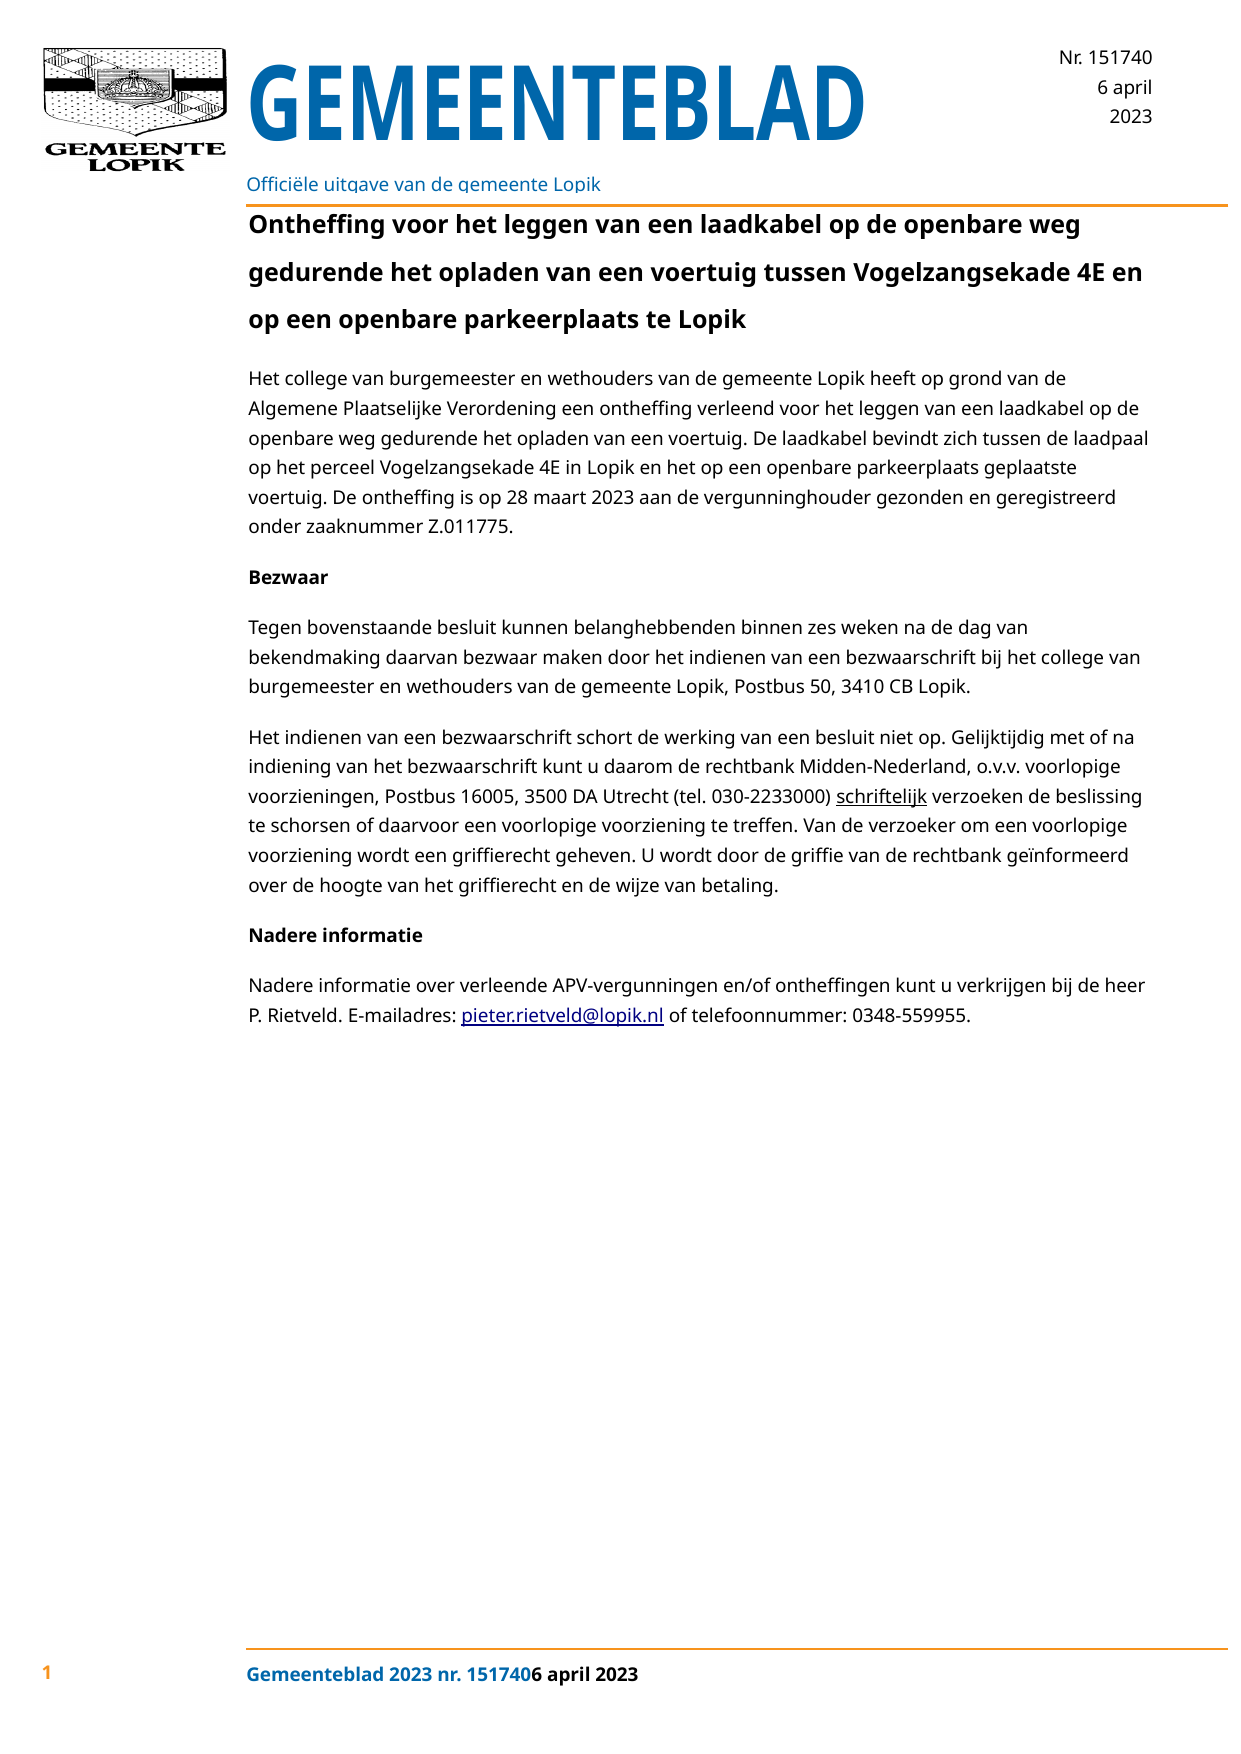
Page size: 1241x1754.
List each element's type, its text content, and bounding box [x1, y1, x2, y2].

picture [41, 47, 231, 172]
text Tegen bovenstaande besluit kunnen belanghebbenden binnen zes weken na de dag van bekendmaking daarvan bezwaar maken door het indienen van een bezwaarschrift bij het college van burgemeester en wethouders van de gemeente Lopik, Postbus 50, 3410 CB Lopik. [248, 614, 1152, 699]
text Nadere informatie [248, 922, 1152, 948]
text Het college van burgemeester en wethouders van de gemeente Lopik heeft op grond van de Algemene Plaatselijke Verordening een ontheffing verleend voor het leggen van een laadkabel op de openbare weg gedurende het opladen van een voertuig. De laadkabel bevindt zich tussen de laadpaal op het perceel Vogelzangsekade 4E in Lopik en het op een openbare parkeerplaats geplaatste voertuig. De ontheffing is op 28 maart 2023 aan de vergunninghouder gezonden en geregistreerd onder zaaknummer Z.011775. [248, 366, 1152, 539]
text Nadere informatie over verleende APV-vergunningen en/of ontheffingen kunt u verkrijgen bij de heer P. Rietveld. E-mailadres: pieter.rietveld@lopik.nl of telefoonnummer: 0348-559955. [248, 973, 1152, 1028]
text Bezwaar [248, 564, 1152, 589]
text Ontheffing voor het leggen van een laadkabel op de openbare weg gedurende het opladen van een voertuig tussen Vogelzangsekade 4E en op een openbare parkeerplaats te Lopik [248, 207, 1152, 336]
text Het indienen van een bezwaarschrift schort de werking van een besluit niet op. Gelijktijdig met of na indiening van het bezwaarschrift kunt u daarom de rechtbank Midden-Nederland, o.v.v. voorlopige voorzieningen, Postbus 16005, 3500 DA Utrecht (tel. 030-2233000) schriftelijk verzoeken de beslissing te schorsen of daarvoor een voorlopige voorziening te treffen. Van de verzoeker om een voorlopige voorziening wordt een griffierecht geheven. U wordt door de griffie van de rechtbank geïnformeerd over de hoogte van het griffierecht en de wijze van betaling. [248, 724, 1152, 897]
